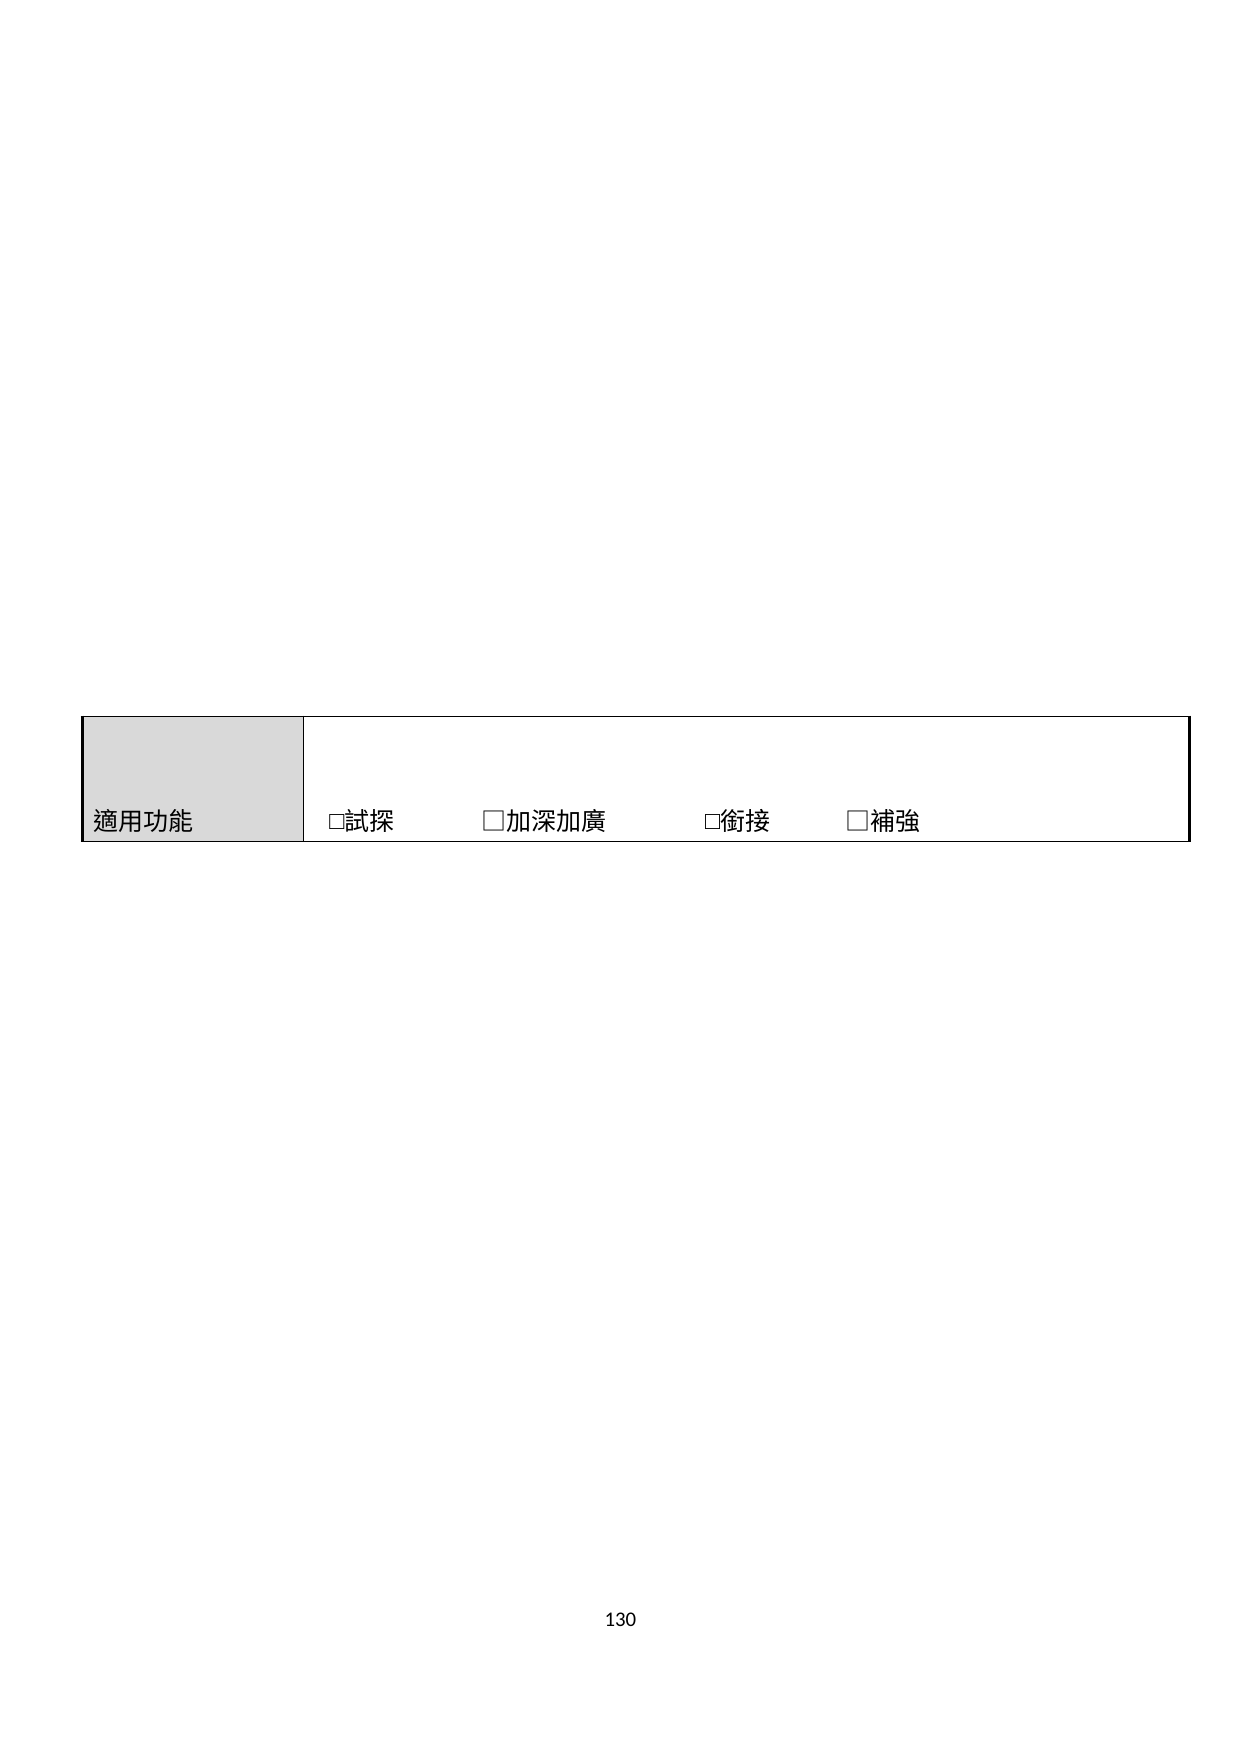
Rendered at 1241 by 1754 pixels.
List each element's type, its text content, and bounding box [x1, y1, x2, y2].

table_cell □試探 □加深加廣 □銜接 □補強 [304, 717, 1188, 841]
table_cell 適用功能 [84, 717, 303, 841]
